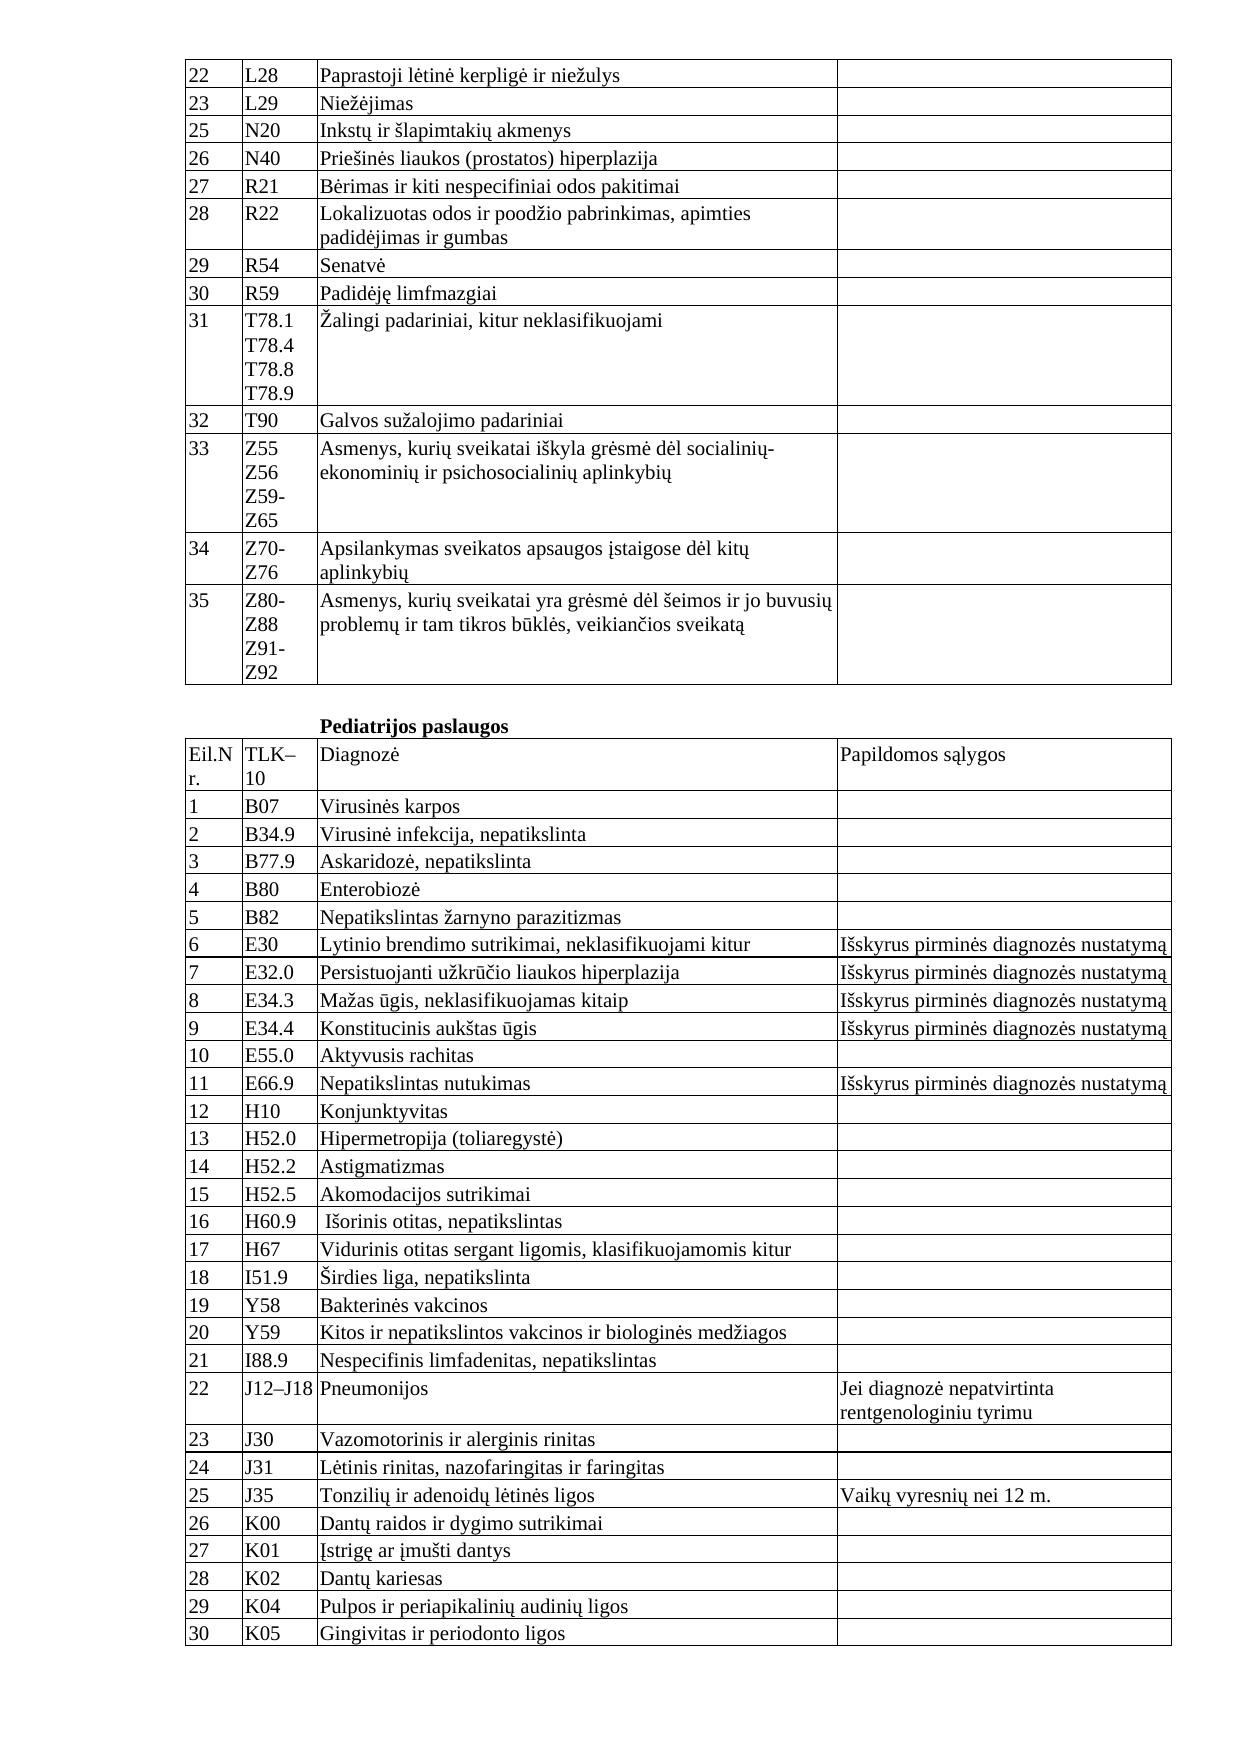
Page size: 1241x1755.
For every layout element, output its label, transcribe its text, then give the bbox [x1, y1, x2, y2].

table_cell Inkstų ir šlapimtakių akmenys [318, 116, 837, 142]
table_cell 14 [186, 1151, 242, 1178]
table_cell [838, 685, 1171, 712]
table_cell Nepatikslintas nutukimas [318, 1068, 837, 1095]
table_cell 26 [186, 1508, 242, 1534]
table_cell Z55 Z56 Z59-Z65 [243, 434, 317, 532]
table_cell [838, 1041, 1171, 1067]
table_cell 25 [186, 1480, 242, 1507]
table_cell 21 [186, 1345, 242, 1372]
table_cell Gingivitas ir periodonto ligos [318, 1619, 837, 1645]
table_cell B34.9 [243, 819, 317, 846]
table_cell N40 [243, 143, 317, 170]
table_cell 16 [186, 1207, 242, 1233]
table_cell E30 [243, 930, 317, 956]
table_cell R59 [243, 278, 317, 305]
table_cell H52.5 [243, 1179, 317, 1206]
table_cell Galvos sužalojimo padariniai [318, 406, 837, 432]
table_cell L28 [243, 60, 317, 87]
table_cell [186, 685, 242, 712]
table_cell [838, 1508, 1171, 1534]
table_cell 29 [186, 1591, 242, 1618]
table_cell 20 [186, 1318, 242, 1344]
table_cell [838, 1591, 1171, 1618]
table_cell I88.9 [243, 1345, 317, 1372]
table_cell Žalingi padariniai, kitur neklasifikuojami [318, 306, 837, 405]
table_cell 23 [186, 88, 242, 114]
table_cell 22 [186, 60, 242, 87]
table_cell Apsilankymas sveikatos apsaugos įstaigose dėl kitų aplinkybių [318, 533, 837, 584]
table_cell 27 [186, 1536, 242, 1562]
table_cell Z70-Z76 [243, 533, 317, 584]
table_cell [838, 143, 1171, 170]
table_cell [838, 791, 1171, 818]
table_cell 28 [186, 199, 242, 249]
table_cell [838, 1536, 1171, 1562]
table_cell J30 [243, 1425, 317, 1451]
table_cell [838, 902, 1171, 929]
table_cell Niežėjimas [318, 88, 837, 114]
table_cell H60.9 [243, 1207, 317, 1233]
table_cell Pneumonijos [318, 1373, 837, 1424]
table_cell [838, 1207, 1171, 1233]
table_cell Lėtinis rinitas, nazofaringitas ir faringitas [318, 1453, 837, 1479]
table_cell Išskyrus pirminės diagnozės nustatymą [838, 958, 1171, 984]
table_cell Išskyrus pirminės diagnozės nustatymą [838, 985, 1171, 1012]
table_cell Išskyrus pirminės diagnozės nustatymą [838, 1013, 1171, 1039]
table_cell [838, 199, 1171, 249]
table_cell 24 [186, 1453, 242, 1479]
table_cell Lytinio brendimo sutrikimai, neklasifikuojami kitur [318, 930, 837, 956]
table_cell [838, 250, 1171, 277]
table_cell [838, 1179, 1171, 1206]
table_cell J35 [243, 1480, 317, 1507]
table_cell [838, 1453, 1171, 1479]
table_cell Vidurinis otitas sergant ligomis, klasifikuojamomis kitur [318, 1235, 837, 1261]
table_cell Nepatikslintas žarnyno parazitizmas [318, 902, 837, 929]
table_cell B77.9 [243, 847, 317, 873]
table_cell [838, 1096, 1171, 1123]
table_cell H10 [243, 1096, 317, 1123]
table_cell 30 [186, 278, 242, 305]
table_cell Dantų raidos ir dygimo sutrikimai [318, 1508, 837, 1534]
table_cell B07 [243, 791, 317, 818]
table_cell Enterobiozė [318, 874, 837, 901]
table_cell 2 [186, 819, 242, 846]
table_cell E34.3 [243, 985, 317, 1012]
table_cell 35 [186, 585, 242, 684]
table_cell 17 [186, 1235, 242, 1261]
table_cell [838, 88, 1171, 114]
table_cell Nespecifinis limfadenitas, nepatikslintas [318, 1345, 837, 1372]
table_cell TLK–10 [243, 739, 317, 790]
table_cell [838, 1151, 1171, 1178]
table_cell J31 [243, 1453, 317, 1479]
table_cell B82 [243, 902, 317, 929]
table_cell Aktyvusis rachitas [318, 1041, 837, 1067]
table_cell [838, 819, 1171, 846]
table_cell Vazomotorinis ir alerginis rinitas [318, 1425, 837, 1451]
table_cell 31 [186, 306, 242, 405]
table_cell Z80-Z88 Z91-Z92 [243, 585, 317, 684]
table_cell Išorinis otitas, nepatikslintas [318, 1207, 837, 1233]
table_cell Virusinės karpos [318, 791, 837, 818]
table_cell 34 [186, 533, 242, 584]
table_cell [838, 1290, 1171, 1317]
table_cell Virusinė infekcija, nepatikslinta [318, 819, 837, 846]
table_cell 26 [186, 143, 242, 170]
table_cell Kitos ir nepatikslintos vakcinos ir biologinės medžiagos [318, 1318, 837, 1344]
table_cell Vaikų vyresnių nei 12 m. [838, 1480, 1171, 1507]
table_cell Diagnozė [318, 739, 837, 790]
table_cell 8 [186, 985, 242, 1012]
table_cell K01 [243, 1536, 317, 1562]
table_cell B80 [243, 874, 317, 901]
table_cell J12–J18 [243, 1373, 317, 1424]
table_cell Astigmatizmas [318, 1151, 837, 1178]
table_cell K02 [243, 1563, 317, 1590]
table_cell 29 [186, 250, 242, 277]
table_cell [186, 712, 242, 738]
table_cell 10 [186, 1041, 242, 1067]
table_cell K04 [243, 1591, 317, 1618]
table_cell N20 [243, 116, 317, 142]
table_cell Tonzilių ir adenoidų lėtinės ligos [318, 1480, 837, 1507]
table_cell 19 [186, 1290, 242, 1317]
table_cell H52.2 [243, 1151, 317, 1178]
table_cell 33 [186, 434, 242, 532]
table_cell [838, 1345, 1171, 1372]
table_cell Hipermetropija (toliaregystė) [318, 1124, 837, 1150]
table_cell Pediatrijos paslaugos [317, 712, 837, 738]
table_cell [838, 1235, 1171, 1261]
table_cell 25 [186, 116, 242, 142]
table_cell 30 [186, 1619, 242, 1645]
table_cell [838, 1318, 1171, 1344]
table_cell H52.0 [243, 1124, 317, 1150]
table_cell I51.9 [243, 1262, 317, 1289]
table_cell Bakterinės vakcinos [318, 1290, 837, 1317]
table_cell [838, 1563, 1171, 1590]
table_cell 12 [186, 1096, 242, 1123]
table_cell Y59 [243, 1318, 317, 1344]
table_cell 1 [186, 791, 242, 818]
table_cell K00 [243, 1508, 317, 1534]
table_cell Išskyrus pirminės diagnozės nustatymą [838, 930, 1171, 956]
table_cell 15 [186, 1179, 242, 1206]
table_cell L29 [243, 88, 317, 114]
table_cell Persistuojanti užkrūčio liaukos hiperplazija [318, 958, 837, 984]
table_cell T90 [243, 406, 317, 432]
table_cell T78.1 T78.4 T78.8 T78.9 [243, 306, 317, 405]
table_cell Mažas ūgis, neklasifikuojamas kitaip [318, 985, 837, 1012]
table_cell [838, 434, 1171, 532]
table_cell [838, 60, 1171, 87]
table_cell [838, 712, 1171, 738]
table_cell [838, 585, 1171, 684]
table_cell Jei diagnozė nepatvirtinta rentgenologiniu tyrimu [838, 1373, 1171, 1424]
table_cell [838, 1262, 1171, 1289]
table_cell [838, 1124, 1171, 1150]
table_cell Konjunktyvitas [318, 1096, 837, 1123]
table_cell Lokalizuotas odos ir poodžio pabrinkimas, apimties padidėjimas ir gumbas [318, 199, 837, 249]
table_cell [838, 306, 1171, 405]
table_cell 7 [186, 958, 242, 984]
table_cell Asmenys, kurių sveikatai iškyla grėsmė dėl socialinių-ekonominių ir psichosocialinių aplinkybių [318, 434, 837, 532]
table_cell Konstitucinis aukštas ūgis [318, 1013, 837, 1039]
table_cell [242, 685, 317, 712]
table_cell K05 [243, 1619, 317, 1645]
table_cell Pulpos ir periapikalinių audinių ligos [318, 1591, 837, 1618]
table_cell Asmenys, kurių sveikatai yra grėsmė dėl šeimos ir jo buvusių problemų ir tam tikros būklės, veikiančios sveikatą [318, 585, 837, 684]
table_cell Padidėję limfmazgiai [318, 278, 837, 305]
table_cell R54 [243, 250, 317, 277]
table_cell E55.0 [243, 1041, 317, 1067]
table_cell 11 [186, 1068, 242, 1095]
table_cell [317, 685, 837, 712]
table_cell 13 [186, 1124, 242, 1150]
table_cell H67 [243, 1235, 317, 1261]
table_cell [838, 1425, 1171, 1451]
table_cell [242, 712, 317, 738]
table_cell 23 [186, 1425, 242, 1451]
table_cell R21 [243, 171, 317, 198]
table_cell Akomodacijos sutrikimai [318, 1179, 837, 1206]
table_cell Y58 [243, 1290, 317, 1317]
table_cell Priešinės liaukos (prostatos) hiperplazija [318, 143, 837, 170]
table_cell [838, 116, 1171, 142]
table_cell 32 [186, 406, 242, 432]
table_cell E32.0 [243, 958, 317, 984]
table_cell Išskyrus pirminės diagnozės nustatymą [838, 1068, 1171, 1095]
table_cell 9 [186, 1013, 242, 1039]
table_cell [838, 406, 1171, 432]
table_cell 22 [186, 1373, 242, 1424]
table_cell [838, 278, 1171, 305]
table_cell Paprastoji lėtinė kerpligė ir niežulys [318, 60, 837, 87]
table_cell [838, 171, 1171, 198]
table_cell E66.9 [243, 1068, 317, 1095]
table_cell 28 [186, 1563, 242, 1590]
table_cell 18 [186, 1262, 242, 1289]
table_cell 4 [186, 874, 242, 901]
table_cell 5 [186, 902, 242, 929]
table_cell [838, 1619, 1171, 1645]
table_cell Širdies liga, nepatikslinta [318, 1262, 837, 1289]
table_cell 27 [186, 171, 242, 198]
table_cell Eil.Nr. [186, 739, 242, 790]
table_cell 6 [186, 930, 242, 956]
table_cell Senatvė [318, 250, 837, 277]
table_cell Papildomos sąlygos [838, 739, 1171, 790]
table_cell Askaridozė, nepatikslinta [318, 847, 837, 873]
table_cell Įstrigę ar įmušti dantys [318, 1536, 837, 1562]
table_cell [838, 874, 1171, 901]
table_cell Dantų kariesas [318, 1563, 837, 1590]
table_cell 3 [186, 847, 242, 873]
table_cell [838, 533, 1171, 584]
table_cell R22 [243, 199, 317, 249]
table_cell [838, 847, 1171, 873]
table_cell Bėrimas ir kiti nespecifiniai odos pakitimai [318, 171, 837, 198]
table_cell E34.4 [243, 1013, 317, 1039]
